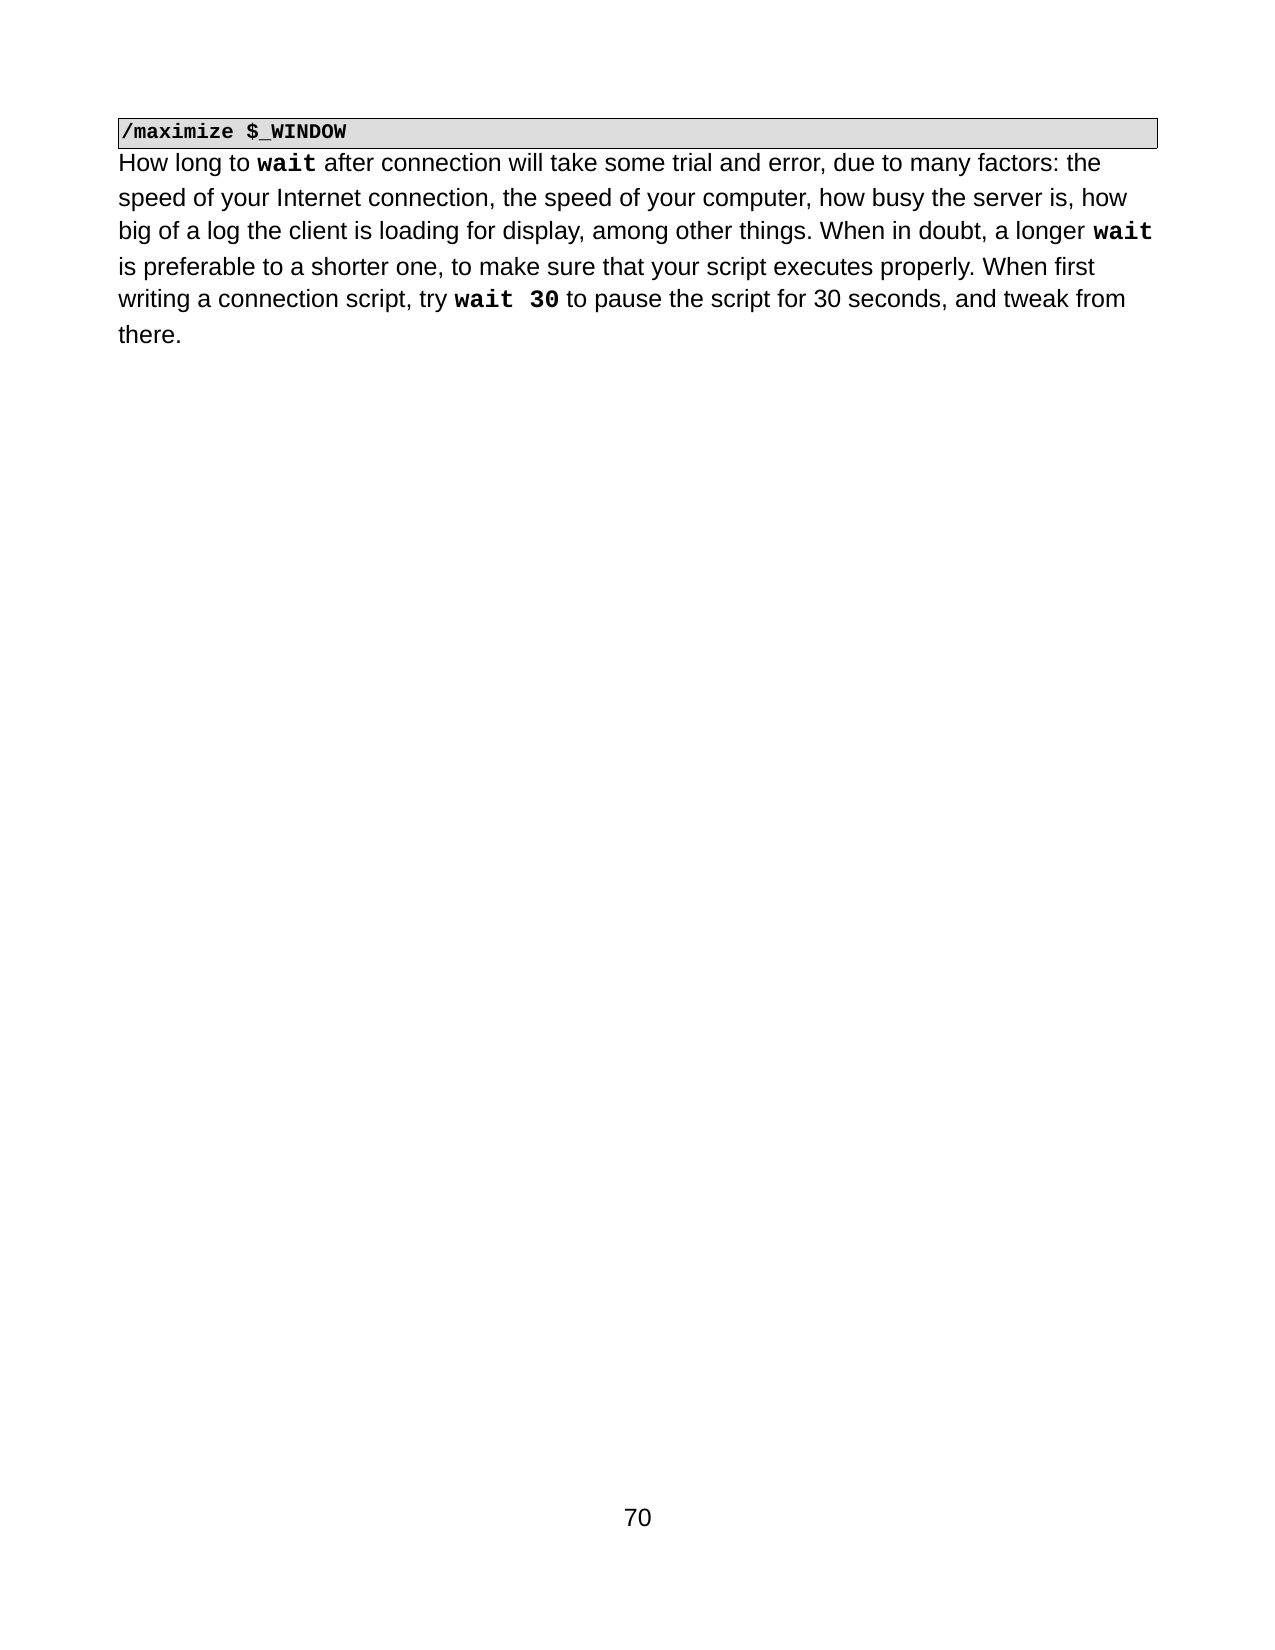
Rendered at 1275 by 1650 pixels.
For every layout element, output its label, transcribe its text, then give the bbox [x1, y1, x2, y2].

text How long to wait after connection will take some trial and error, due to many factors: the speed of your Internet connection, the speed of your computer, how busy the server is, how big of a log the client is loading for display, among other things. When in doubt, a longer wait is preferable to a shorter one, to make sure that your script executes properly. When first writing a connection script, try wait 30 to pause the script for 30 seconds, and tweak from there. [118, 149, 1157, 348]
table_header /maximize $_WINDOW [119, 119, 1157, 148]
